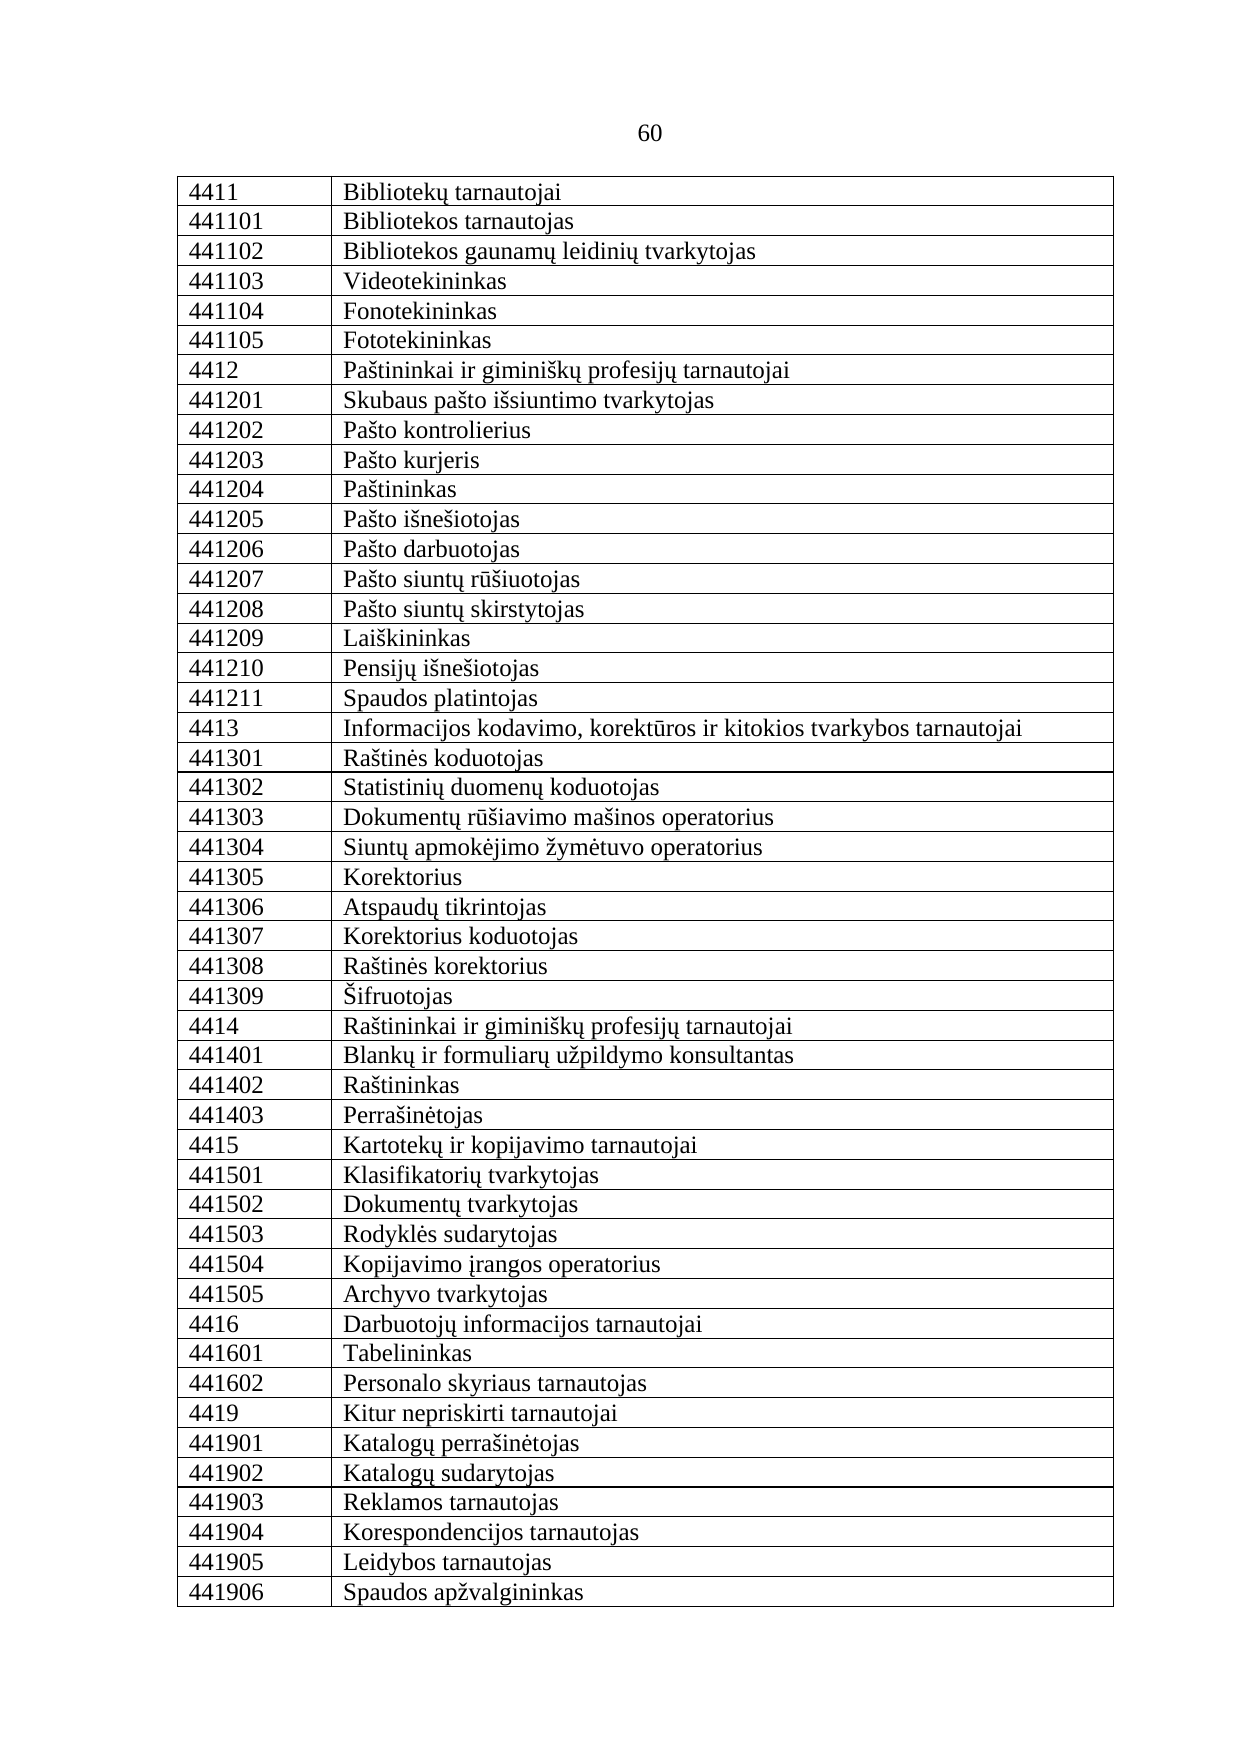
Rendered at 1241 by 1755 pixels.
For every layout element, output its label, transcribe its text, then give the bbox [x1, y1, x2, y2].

table_cell Pašto darbuotojas [332, 534, 1113, 563]
table_cell [1114, 295, 1119, 324]
table_cell Skubaus pašto išsiuntimo tvarkytojas [332, 385, 1113, 414]
table_cell [1114, 563, 1119, 593]
table_cell [1114, 771, 1119, 801]
table_cell Raštininkai ir giminiškų profesijų tarnautojai [332, 1011, 1113, 1039]
table_cell Pašto kurjeris [332, 445, 1113, 473]
table_cell Dokumentų tvarkytojas [332, 1190, 1113, 1218]
table_cell [1114, 1338, 1119, 1367]
table_cell Statistinių duomenų koduotojas [332, 773, 1113, 801]
table_cell [1114, 712, 1119, 742]
table_cell 441202 [178, 415, 331, 444]
table_cell [1114, 1427, 1119, 1457]
table_cell 441309 [178, 981, 331, 1010]
table_cell Archyvo tvarkytojas [332, 1279, 1113, 1308]
table_cell Katalogų perrašinėtojas [332, 1428, 1113, 1457]
table_cell Raštininkas [332, 1070, 1113, 1099]
table_cell [1114, 593, 1119, 622]
table_cell [1114, 474, 1119, 503]
table_cell 4415 [178, 1130, 331, 1159]
table_cell 441206 [178, 534, 331, 563]
table_cell Kopijavimo įrangos operatorius [332, 1249, 1113, 1278]
table_cell 441902 [178, 1458, 331, 1486]
table_cell Bibliotekos tarnautojas [332, 206, 1113, 235]
table_cell 441503 [178, 1219, 331, 1248]
table_cell [1114, 384, 1119, 414]
table_cell Perrašinėtojas [332, 1100, 1113, 1129]
table_cell [1114, 1546, 1119, 1576]
table_cell [1114, 1129, 1119, 1159]
table_cell Darbuotojų informacijos tarnautojai [332, 1309, 1113, 1337]
table_cell Pašto išnešiotojas [332, 504, 1113, 533]
table_cell Laiškininkas [332, 624, 1113, 652]
table_cell 441901 [178, 1428, 331, 1457]
table_cell [1114, 1069, 1119, 1099]
table_cell 4414 [178, 1011, 331, 1039]
table_cell 441305 [178, 862, 331, 891]
table_cell 441102 [178, 236, 331, 265]
table_cell 4416 [178, 1309, 331, 1337]
table_cell [1114, 1099, 1119, 1129]
table_cell [1114, 533, 1119, 563]
table_cell Leidybos tarnautojas [332, 1547, 1113, 1576]
table_cell [1114, 1486, 1119, 1516]
table_cell Informacijos kodavimo, korektūros ir kitokios tvarkybos tarnautojai [332, 713, 1113, 742]
table_cell [1114, 742, 1119, 771]
table_cell [1114, 1218, 1119, 1248]
table_cell [1114, 1278, 1119, 1308]
table_cell 441104 [178, 296, 331, 324]
table_cell 441602 [178, 1368, 331, 1397]
table_cell Korespondencijos tarnautojas [332, 1517, 1113, 1546]
table_cell Korektorius [332, 862, 1113, 891]
table_cell Šifruotojas [332, 981, 1113, 1010]
table_cell Tabelininkas [332, 1339, 1113, 1367]
table_cell [1114, 623, 1119, 652]
table_cell [1114, 652, 1119, 682]
table_cell Spaudos platintojas [332, 683, 1113, 712]
table_cell 441203 [178, 445, 331, 473]
table_cell Klasifikatorių tvarkytojas [332, 1160, 1113, 1188]
table_cell 441211 [178, 683, 331, 712]
table_cell Bibliotekos gaunamų leidinių tvarkytojas [332, 236, 1113, 265]
table_cell Pašto siuntų rūšiuotojas [332, 564, 1113, 593]
table_cell Paštininkai ir giminiškų profesijų tarnautojai [332, 355, 1113, 384]
table_cell 441302 [178, 773, 331, 801]
table_cell [1114, 1159, 1119, 1188]
table_cell Raštinės koduotojas [332, 743, 1113, 771]
table_cell [1114, 801, 1119, 831]
table_cell 4411 [178, 177, 331, 205]
table_cell [1114, 354, 1119, 384]
table_cell [1114, 325, 1119, 354]
table_cell [1114, 444, 1119, 473]
table_cell [1114, 176, 1119, 205]
table_cell Pašto siuntų skirstytojas [332, 594, 1113, 622]
table_cell [1114, 1308, 1119, 1337]
table_cell Raštinės korektorius [332, 951, 1113, 980]
table_cell 441905 [178, 1547, 331, 1576]
table_cell 441505 [178, 1279, 331, 1308]
table_cell 441601 [178, 1339, 331, 1367]
table_cell [1114, 1010, 1119, 1039]
table_cell Katalogų sudarytojas [332, 1458, 1113, 1486]
table_cell [1114, 831, 1119, 861]
table_cell Spaudos apžvalgininkas [332, 1577, 1113, 1606]
table_cell Rodyklės sudarytojas [332, 1219, 1113, 1248]
table_cell [1114, 950, 1119, 980]
table_cell [1114, 1189, 1119, 1218]
table_cell 441401 [178, 1041, 331, 1069]
table_cell Pensijų išnešiotojas [332, 653, 1113, 682]
table_cell Fonotekininkas [332, 296, 1113, 324]
table_cell [1114, 920, 1119, 950]
table_cell Dokumentų rūšiavimo mašinos operatorius [332, 802, 1113, 831]
table_cell Pašto kontrolierius [332, 415, 1113, 444]
table_cell 441903 [178, 1488, 331, 1516]
table_cell [1114, 1248, 1119, 1278]
table_cell 441304 [178, 832, 331, 861]
table_cell 441105 [178, 326, 331, 354]
table_cell [1114, 1397, 1119, 1427]
table_cell 441208 [178, 594, 331, 622]
table_cell Kartotekų ir kopijavimo tarnautojai [332, 1130, 1113, 1159]
table_cell [1114, 265, 1119, 295]
table_cell 441504 [178, 1249, 331, 1278]
table_cell Paštininkas [332, 475, 1113, 503]
table_cell 441308 [178, 951, 331, 980]
table_cell 441101 [178, 206, 331, 235]
table_cell 441205 [178, 504, 331, 533]
table_cell 441103 [178, 266, 331, 295]
table_cell 441201 [178, 385, 331, 414]
table_cell [1114, 1576, 1119, 1606]
table_cell [1114, 503, 1119, 533]
table_cell Siuntų apmokėjimo žymėtuvo operatorius [332, 832, 1113, 861]
table_cell Bibliotekų tarnautojai [332, 177, 1113, 205]
table_cell [1114, 980, 1119, 1010]
table_cell 441906 [178, 1577, 331, 1606]
table_cell 441209 [178, 624, 331, 652]
table_cell 441904 [178, 1517, 331, 1546]
table_cell Personalo skyriaus tarnautojas [332, 1368, 1113, 1397]
table_cell [1114, 1457, 1119, 1486]
table_cell [1114, 1367, 1119, 1397]
table_cell [1114, 682, 1119, 712]
table_cell 441501 [178, 1160, 331, 1188]
table_cell 4413 [178, 713, 331, 742]
table_cell Videotekininkas [332, 266, 1113, 295]
table_cell 441307 [178, 921, 331, 950]
table_cell 441303 [178, 802, 331, 831]
table_cell Blankų ir formuliarų užpildymo konsultantas [332, 1041, 1113, 1069]
table_cell Atspaudų tikrintojas [332, 892, 1113, 920]
table_cell 441502 [178, 1190, 331, 1218]
table_cell [1114, 1040, 1119, 1069]
table_cell [1114, 1516, 1119, 1546]
table_cell 441403 [178, 1100, 331, 1129]
table_cell Reklamos tarnautojas [332, 1488, 1113, 1516]
table_cell 4419 [178, 1398, 331, 1427]
table_cell [1114, 891, 1119, 920]
table_cell [1114, 205, 1119, 235]
table_cell Kitur nepriskirti tarnautojai [332, 1398, 1113, 1427]
table_cell 441210 [178, 653, 331, 682]
table_cell 4412 [178, 355, 331, 384]
table_cell Korektorius koduotojas [332, 921, 1113, 950]
table_cell 441207 [178, 564, 331, 593]
table_cell [1114, 861, 1119, 891]
table_cell 441306 [178, 892, 331, 920]
table_cell 441402 [178, 1070, 331, 1099]
table_cell [1114, 235, 1119, 265]
table_cell [1114, 414, 1119, 444]
table_cell 441204 [178, 475, 331, 503]
table_cell Fototekininkas [332, 326, 1113, 354]
table_cell 441301 [178, 743, 331, 771]
